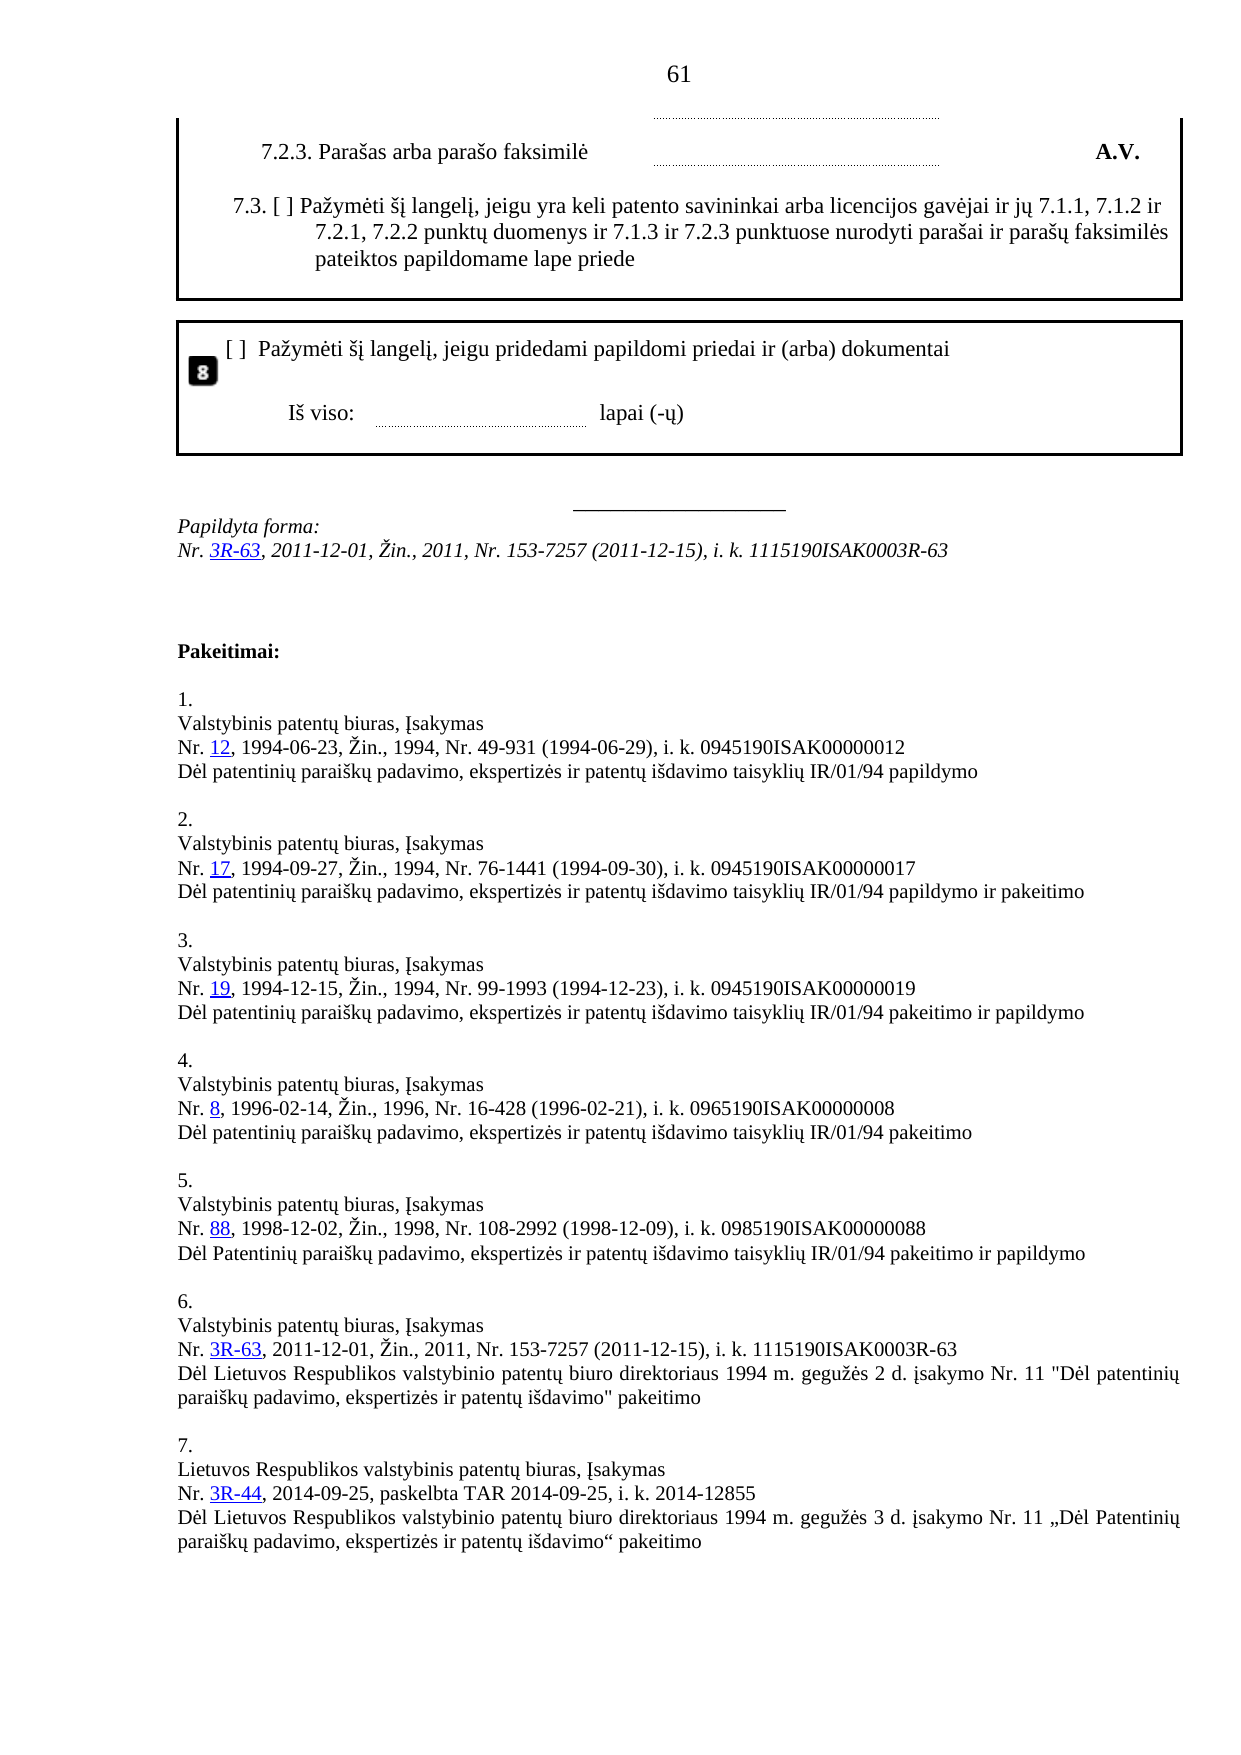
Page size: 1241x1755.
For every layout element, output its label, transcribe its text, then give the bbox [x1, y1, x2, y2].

text 4. [177, 1048, 1181, 1072]
text 5. [177, 1168, 1181, 1192]
table_header [ ][] Pažymėti šį langelį, jeigu pridedami papildomi priedai ir (arba) dokumentai [179, 323, 1180, 387]
text _________________ [177, 485, 1181, 514]
text Nr. 12, 1994-06-23, Žin., 1994, Nr. 49-931 (1994-06-29), i. k. 0945190ISAK00000012 [177, 735, 1181, 759]
text Dėl Patentinių paraiškų padavimo, ekspertizės ir patentų išdavimo taisyklių IR/01/94 pakeitimo ir papildymo [177, 1240, 1181, 1264]
text 7. [177, 1433, 1181, 1457]
table_cell [179, 271, 1180, 297]
text Nr. 3R-63, 2011-12-01, Žin., 2011, Nr. 153-7257 (2011-12-15), i. k. 1115190ISAK0003R-63 [177, 538, 1181, 562]
table_cell [179, 192, 221, 271]
text Nr. 8, 1996-02-14, Žin., 1996, Nr. 16-428 (1996-02-21), i. k. 0965190ISAK00000008 [177, 1096, 1181, 1120]
text 3. [177, 928, 1181, 952]
text Nr. 17, 1994-09-27, Žin., 1994, Nr. 76-1441 (1994-09-30), i. k. 0945190ISAK00000017 [177, 855, 1181, 879]
text Dėl patentinių paraiškų padavimo, ekspertizės ir patentų išdavimo taisyklių IR/01/94 pakeitimo [177, 1120, 1181, 1144]
text Valstybinis patentų biuras, Įsakymas [177, 831, 1181, 855]
text Valstybinis patentų biuras, Įsakymas [177, 1313, 1181, 1337]
text 1. [177, 687, 1181, 711]
text Valstybinis patentų biuras, Įsakymas [177, 1072, 1181, 1096]
text Nr. 19, 1994-12-15, Žin., 1994, Nr. 99-1993 (1994-12-23), i. k. 0945190ISAK00000019 [177, 976, 1181, 1000]
text Papildyta forma: [177, 514, 1181, 538]
text Lietuvos Respublikos valstybinis patentų biuras, Įsakymas [177, 1457, 1181, 1481]
text 6. [177, 1288, 1181, 1313]
text Nr. 88, 1998-12-02, Žin., 1998, Nr. 108-2992 (1998-12-09), i. k. 0985190ISAK00000088 [177, 1216, 1181, 1240]
text Nr. 3R-63, 2011-12-01, Žin., 2011, Nr. 153-7257 (2011-12-15), i. k. 1115190ISAK0003R-63 [177, 1337, 1181, 1361]
table_cell [179, 426, 1180, 453]
table_cell 7.3. [ ][] Pažymėti šį langelį, jeigu yra keli patento savininkai arba licencijos gavėjai ir jų 7.1.1, 7.1.2 ir 7.2.1, 7.2.2 punktų duomenys ir 7.1.3 ir 7.2.3 punktuose nurodyti parašai ir parašų faksimilės pateiktos papildomame lape priede [221, 192, 1180, 271]
text Dėl Lietuvos Respublikos valstybinio patentų biuro direktoriaus 1994 m. gegužės 2 d. įsakymo Nr. 11 "Dėl patentinių paraiškų padavimo, ekspertizės ir patentų išdavimo" pakeitimo [177, 1361, 1181, 1409]
table_cell [179, 388, 277, 426]
text Dėl patentinių paraiškų padavimo, ekspertizės ir patentų išdavimo taisyklių IR/01/94 papildymo ir pakeitimo [177, 879, 1181, 903]
text 2. [177, 807, 1181, 831]
text Dėl Lietuvos Respublikos valstybinio patentų biuro direktoriaus 1994 m. gegužės 3 d. įsakymo Nr. 11 „Dėl Patentinių paraiškų padavimo, ekspertizės ir patentų išdavimo“ pakeitimo [177, 1505, 1181, 1553]
table_cell 7.2.3. Parašas arba parašo faksimilė [250, 118, 654, 165]
text Valstybinis patentų biuras, Įsakymas [177, 711, 1181, 735]
table_cell [179, 118, 249, 165]
table_cell [376, 388, 588, 426]
text Dėl patentinių paraiškų padavimo, ekspertizės ir patentų išdavimo taisyklių IR/01/94 papildymo [177, 759, 1181, 783]
table_cell Iš viso: [277, 388, 376, 426]
table_cell [654, 118, 939, 165]
table_cell A.V. [939, 118, 1151, 165]
table_cell [179, 165, 1180, 192]
text Dėl patentinių paraiškų padavimo, ekspertizės ir patentų išdavimo taisyklių IR/01/94 pakeitimo ir papildymo [177, 1000, 1181, 1024]
text Nr. 3R-44, 2014-09-25, paskelbta TAR 2014-09-25, i. k. 2014-12855 [177, 1481, 1181, 1505]
text Pakeitimai: [177, 639, 1181, 663]
text Valstybinis patentų biuras, Įsakymas [177, 952, 1181, 976]
text Valstybinis patentų biuras, Įsakymas [177, 1192, 1181, 1216]
table_cell [1151, 118, 1180, 165]
table_cell lapai (-ų) [588, 388, 1180, 426]
